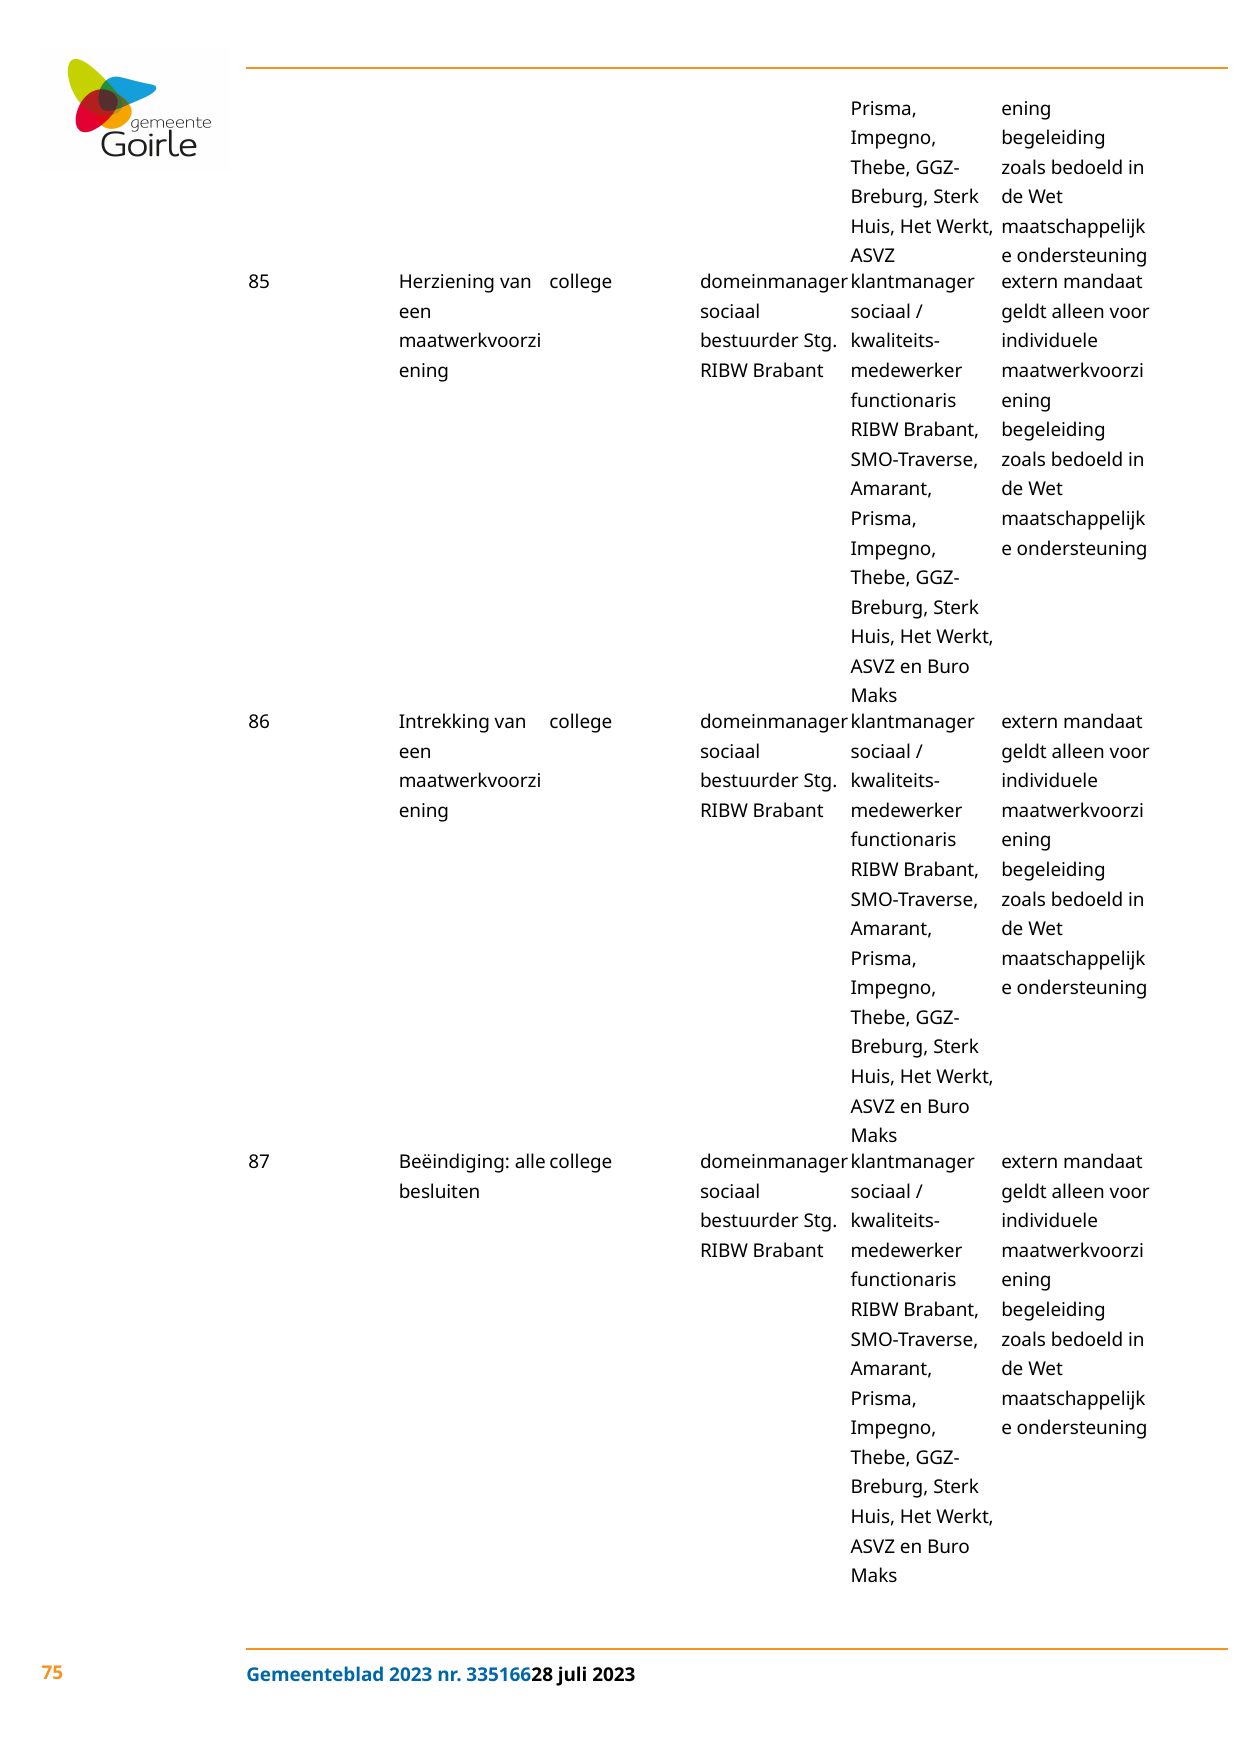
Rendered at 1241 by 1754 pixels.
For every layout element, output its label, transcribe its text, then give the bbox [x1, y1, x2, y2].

table_cell Prisma, Impegno, Thebe, GGZ-Breburg, Sterk Huis, Het Werkt, ASVZ [850, 95, 1001, 268]
table_cell college [549, 1148, 700, 1588]
table_cell domeinmanager sociaal bestuurder Stg. RIBW Brabant [700, 1148, 850, 1588]
table_cell 86 [248, 708, 398, 1148]
table_cell [549, 95, 700, 268]
table_cell Herziening van een maatwerkvoorziening [399, 269, 549, 708]
table_cell [399, 95, 549, 268]
table_cell 87 [248, 1148, 398, 1588]
table_cell college [549, 269, 700, 708]
table_cell [248, 95, 398, 268]
table_cell ening begeleiding zoals bedoeld in de Wet maatschappelijke ondersteuning [1001, 95, 1152, 268]
table_cell extern mandaat geldt alleen voor individuele maatwerkvoorziening begeleiding zoals bedoeld in de Wet maatschappelijke ondersteuning [1001, 269, 1152, 708]
table_cell domeinmanager sociaal bestuurder Stg. RIBW Brabant [700, 708, 850, 1148]
table_cell Intrekking van een maatwerkvoorziening [399, 708, 549, 1148]
table_cell klantmanager sociaal / kwaliteits-medewerker functionaris RIBW Brabant, SMO-Traverse, Amarant, Prisma, Impegno, Thebe, GGZ-Breburg, Sterk Huis, Het Werkt, ASVZ en Buro Maks [850, 1148, 1001, 1588]
table_cell extern mandaat geldt alleen voor individuele maatwerkvoorziening begeleiding zoals bedoeld in de Wet maatschappelijke ondersteuning [1001, 708, 1152, 1148]
picture [41, 47, 231, 172]
table_cell domeinmanager sociaal bestuurder Stg. RIBW Brabant [700, 269, 850, 708]
table_cell 85 [248, 269, 398, 708]
table_cell Beëindiging: alle besluiten [399, 1148, 549, 1588]
table_cell klantmanager sociaal / kwaliteits-medewerker functionaris RIBW Brabant, SMO-Traverse, Amarant, Prisma, Impegno, Thebe, GGZ-Breburg, Sterk Huis, Het Werkt, ASVZ en Buro Maks [850, 708, 1001, 1148]
table_cell college [549, 708, 700, 1148]
table_cell [700, 95, 850, 268]
table_cell klantmanager sociaal / kwaliteits-medewerker functionaris RIBW Brabant, SMO-Traverse, Amarant, Prisma, Impegno, Thebe, GGZ-Breburg, Sterk Huis, Het Werkt, ASVZ en Buro Maks [850, 269, 1001, 708]
table_cell extern mandaat geldt alleen voor individuele maatwerkvoorziening begeleiding zoals bedoeld in de Wet maatschappelijke ondersteuning [1001, 1148, 1152, 1588]
